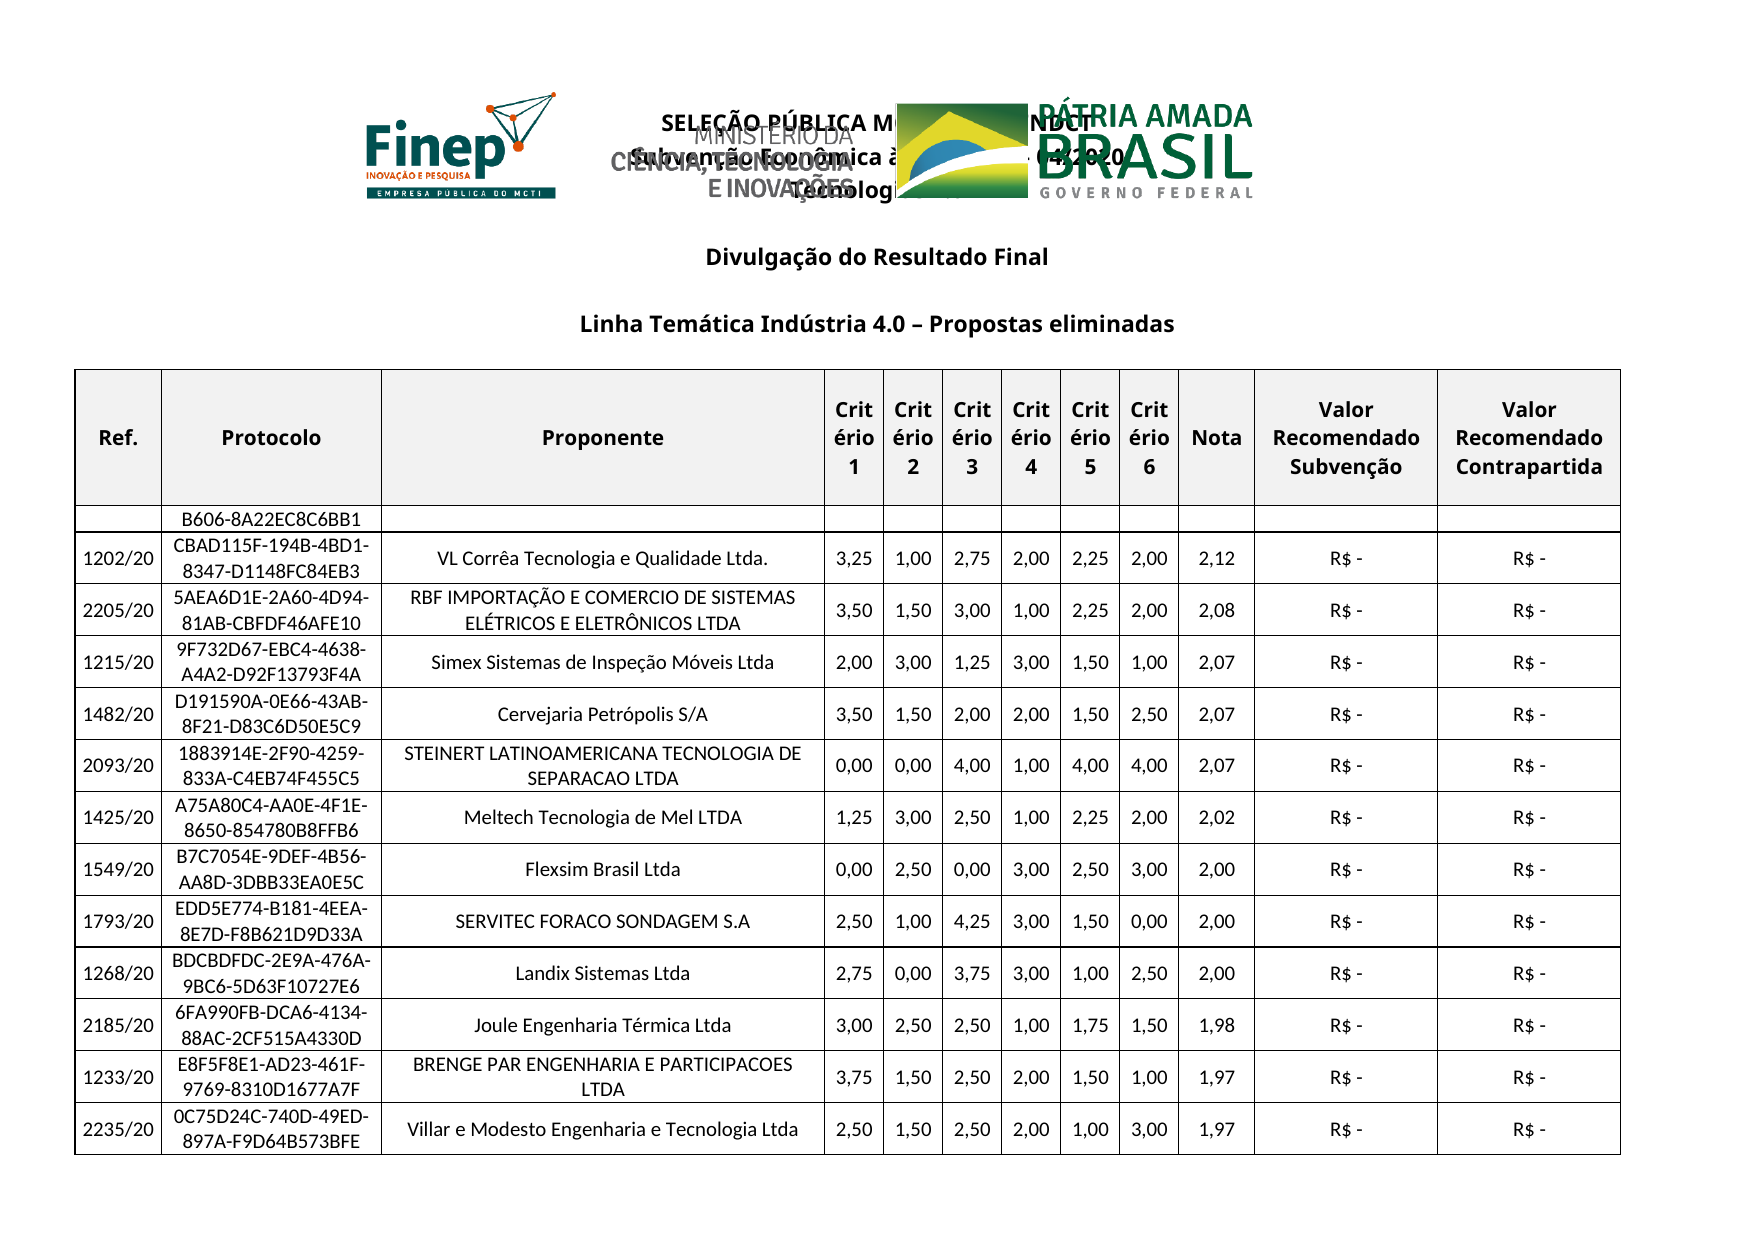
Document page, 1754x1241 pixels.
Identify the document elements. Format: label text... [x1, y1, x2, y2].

table_cell 1,50 [884, 1051, 942, 1102]
table_cell R$ - [1255, 533, 1437, 583]
table_cell 2,25 [1061, 584, 1119, 635]
table_cell R$ - [1438, 844, 1620, 894]
table_cell 2185/20 [76, 999, 161, 1050]
table_cell 2,50 [943, 792, 1001, 843]
table_cell [884, 506, 942, 531]
table_header Proponente [382, 370, 824, 505]
table_cell 2,00 [1179, 948, 1254, 998]
table_cell Simex Sistemas de Inspeção Móveis Ltda [382, 636, 824, 687]
table_cell 2,00 [1002, 688, 1060, 739]
table_cell 1215/20 [76, 636, 161, 687]
table_cell R$ - [1255, 896, 1437, 946]
table_cell 2,00 [1002, 1051, 1060, 1102]
table_cell 2205/20 [76, 584, 161, 635]
table_cell 1,50 [1061, 896, 1119, 946]
table_cell 2,50 [825, 896, 883, 946]
table_header Protocolo [162, 370, 381, 505]
table_cell 0,00 [1120, 896, 1178, 946]
table_cell [1120, 506, 1178, 531]
table_cell R$ - [1438, 792, 1620, 843]
table_cell Cervejaria Petrópolis S/A [382, 688, 824, 739]
table_cell R$ - [1255, 740, 1437, 791]
table_cell 2,07 [1179, 740, 1254, 791]
table_cell 1,25 [825, 792, 883, 843]
table_cell B7C7054E-9DEF-4B56-AA8D-3DBB33EA0E5C [162, 844, 381, 894]
table_cell 3,75 [825, 1051, 883, 1102]
table_cell A75A80C4-AA0E-4F1E-8650-854780B8FFB6 [162, 792, 381, 843]
table_cell D191590A-0E66-43AB-8F21-D83C6D50E5C9 [162, 688, 381, 739]
table_cell R$ - [1255, 584, 1437, 635]
table_cell 1,25 [943, 636, 1001, 687]
table_cell 2,12 [1179, 533, 1254, 583]
table_cell STEINERT LATINOAMERICANA TECNOLOGIA DE SEPARACAO LTDA [382, 740, 824, 791]
table_cell R$ - [1438, 1103, 1620, 1154]
table_cell R$ - [1438, 533, 1620, 583]
table_cell Flexsim Brasil Ltda [382, 844, 824, 894]
table_cell 2,00 [943, 688, 1001, 739]
table_cell 2,00 [1002, 533, 1060, 583]
table_cell 1,50 [884, 584, 942, 635]
table_cell 3,00 [825, 999, 883, 1050]
table_cell 3,00 [1002, 948, 1060, 998]
table_cell 2,25 [1061, 792, 1119, 843]
table_header Valor Recomendado Subvenção [1255, 370, 1437, 505]
table_cell 2,50 [884, 844, 942, 894]
table_cell 2,75 [825, 948, 883, 998]
table_cell 3,75 [943, 948, 1001, 998]
table_cell [1061, 506, 1119, 531]
table_cell 1,00 [1002, 999, 1060, 1050]
table_cell R$ - [1255, 1103, 1437, 1154]
table_cell 2,50 [943, 999, 1001, 1050]
table_cell RBF IMPORTAÇÃO E COMERCIO DE SISTEMAS ELÉTRICOS E ELETRÔNICOS LTDA [382, 584, 824, 635]
table_cell 3,25 [825, 533, 883, 583]
table_cell 1,50 [884, 1103, 942, 1154]
table_cell [1002, 506, 1060, 531]
table_cell 1793/20 [76, 896, 161, 946]
table_cell 2,07 [1179, 636, 1254, 687]
table_cell 1,50 [1061, 1051, 1119, 1102]
table_cell 3,50 [825, 688, 883, 739]
table_cell 1268/20 [76, 948, 161, 998]
table_cell R$ - [1255, 792, 1437, 843]
table_header Valor Recomendado Contrapartida [1438, 370, 1620, 505]
table_cell 2,00 [825, 636, 883, 687]
table_cell 0,00 [825, 844, 883, 894]
table_cell 3,00 [1002, 844, 1060, 894]
table_cell [76, 506, 161, 531]
table_cell 9F732D67-EBC4-4638-A4A2-D92F13793F4A [162, 636, 381, 687]
table_cell [825, 506, 883, 531]
table_cell 4,25 [943, 896, 1001, 946]
table_cell 4,00 [1120, 740, 1178, 791]
table_cell 2,08 [1179, 584, 1254, 635]
table_cell 1,97 [1179, 1051, 1254, 1102]
table_cell 2,00 [1120, 584, 1178, 635]
table_cell 3,00 [884, 792, 942, 843]
table_cell 5AEA6D1E-2A60-4D94-81AB-CBFDF46AFE10 [162, 584, 381, 635]
table_cell Villar e Modesto Engenharia e Tecnologia Ltda [382, 1103, 824, 1154]
table_cell R$ - [1438, 688, 1620, 739]
table_cell CBAD115F-194B-4BD1-8347-D1148FC84EB3 [162, 533, 381, 583]
table_cell 2,00 [1179, 896, 1254, 946]
table_cell 2,00 [1179, 844, 1254, 894]
table_cell 1,00 [1002, 584, 1060, 635]
table_cell 4,00 [943, 740, 1001, 791]
table_cell 2,25 [1061, 533, 1119, 583]
table_header Critério 6 [1120, 370, 1178, 505]
table_cell R$ - [1438, 1051, 1620, 1102]
table_cell 1425/20 [76, 792, 161, 843]
table_cell 1,00 [884, 533, 942, 583]
table_cell [1438, 506, 1620, 531]
table_cell 0,00 [825, 740, 883, 791]
table_cell 1,75 [1061, 999, 1119, 1050]
table_cell 1,98 [1179, 999, 1254, 1050]
table_cell 0C75D24C-740D-49ED-897A-F9D64B573BFE [162, 1103, 381, 1154]
table_cell R$ - [1438, 636, 1620, 687]
table_cell R$ - [1438, 584, 1620, 635]
table_cell 1549/20 [76, 844, 161, 894]
table_header Ref. [76, 370, 161, 505]
table_cell R$ - [1255, 844, 1437, 894]
table_cell 1,00 [1120, 636, 1178, 687]
table_cell R$ - [1255, 688, 1437, 739]
table_cell R$ - [1438, 740, 1620, 791]
table_cell 2,75 [943, 533, 1001, 583]
table_cell 6FA990FB-DCA6-4134-88AC-2CF515A4330D [162, 999, 381, 1050]
table_cell BRENGE PAR ENGENHARIA E PARTICIPACOES LTDA [382, 1051, 824, 1102]
table_cell Meltech Tecnologia de Mel LTDA [382, 792, 824, 843]
table_cell 2,50 [1120, 688, 1178, 739]
table_cell 4,00 [1061, 740, 1119, 791]
table_cell 1482/20 [76, 688, 161, 739]
table_cell [943, 506, 1001, 531]
table_cell 2,50 [1061, 844, 1119, 894]
table_cell 1883914E-2F90-4259-833A-C4EB74F455C5 [162, 740, 381, 791]
table_cell 1,50 [1061, 688, 1119, 739]
table_header Critério 1 [825, 370, 883, 505]
table_cell 1,50 [884, 688, 942, 739]
table_cell 1233/20 [76, 1051, 161, 1102]
table_cell 0,00 [884, 948, 942, 998]
table_cell [382, 506, 824, 531]
table_cell R$ - [1255, 999, 1437, 1050]
table_cell VL Corrêa Tecnologia e Qualidade Ltda. [382, 533, 824, 583]
table_cell 3,00 [1002, 896, 1060, 946]
table_cell 0,00 [943, 844, 1001, 894]
table_cell 2235/20 [76, 1103, 161, 1154]
table_cell R$ - [1255, 1051, 1437, 1102]
table_cell 1,00 [1002, 792, 1060, 843]
table_cell 2,02 [1179, 792, 1254, 843]
table_cell 1,50 [1061, 636, 1119, 687]
table_header Critério 5 [1061, 370, 1119, 505]
table_header Critério 4 [1002, 370, 1060, 505]
table_cell R$ - [1438, 999, 1620, 1050]
table_cell 0,00 [884, 740, 942, 791]
table_cell 2,07 [1179, 688, 1254, 739]
table_cell 2,50 [943, 1103, 1001, 1154]
table_cell 2,00 [1120, 533, 1178, 583]
table_cell Landix Sistemas Ltda [382, 948, 824, 998]
table_cell 2,50 [884, 999, 942, 1050]
table_cell 2,00 [1120, 792, 1178, 843]
table_cell Joule Engenharia Térmica Ltda [382, 999, 824, 1050]
table_cell 1,00 [1120, 1051, 1178, 1102]
table_cell 1,97 [1179, 1103, 1254, 1154]
table_cell 1,00 [1002, 740, 1060, 791]
table_cell 2,50 [1120, 948, 1178, 998]
table_cell 3,00 [884, 636, 942, 687]
table_cell 3,50 [825, 584, 883, 635]
table_cell SERVITEC FORACO SONDAGEM S.A [382, 896, 824, 946]
table_cell [1179, 506, 1254, 531]
table_cell R$ - [1255, 636, 1437, 687]
table_cell R$ - [1255, 948, 1437, 998]
table_cell 1,50 [1120, 999, 1178, 1050]
table_cell 2093/20 [76, 740, 161, 791]
table_cell 1202/20 [76, 533, 161, 583]
table_cell E8F5F8E1-AD23-461F-9769-8310D1677A7F [162, 1051, 381, 1102]
table_cell 3,00 [1002, 636, 1060, 687]
table_cell 2,50 [825, 1103, 883, 1154]
table_header Critério 3 [943, 370, 1001, 505]
table_header Critério 2 [884, 370, 942, 505]
table_cell B606-8A22EC8C6BB1 [162, 506, 381, 531]
table_cell 3,00 [1120, 1103, 1178, 1154]
table_cell [1255, 506, 1437, 531]
table_cell 1,00 [1061, 948, 1119, 998]
table_cell EDD5E774-B181-4EEA-8E7D-F8B621D9D33A [162, 896, 381, 946]
table_cell BDCBDFDC-2E9A-476A-9BC6-5D63F10727E6 [162, 948, 381, 998]
table_cell 1,00 [1061, 1103, 1119, 1154]
table_cell R$ - [1438, 896, 1620, 946]
table_cell 1,00 [884, 896, 942, 946]
table_cell 2,00 [1002, 1103, 1060, 1154]
table_header Nota [1179, 370, 1254, 505]
table_cell 2,50 [943, 1051, 1001, 1102]
table_cell R$ - [1438, 948, 1620, 998]
table_cell 3,00 [943, 584, 1001, 635]
table_cell 3,00 [1120, 844, 1178, 894]
